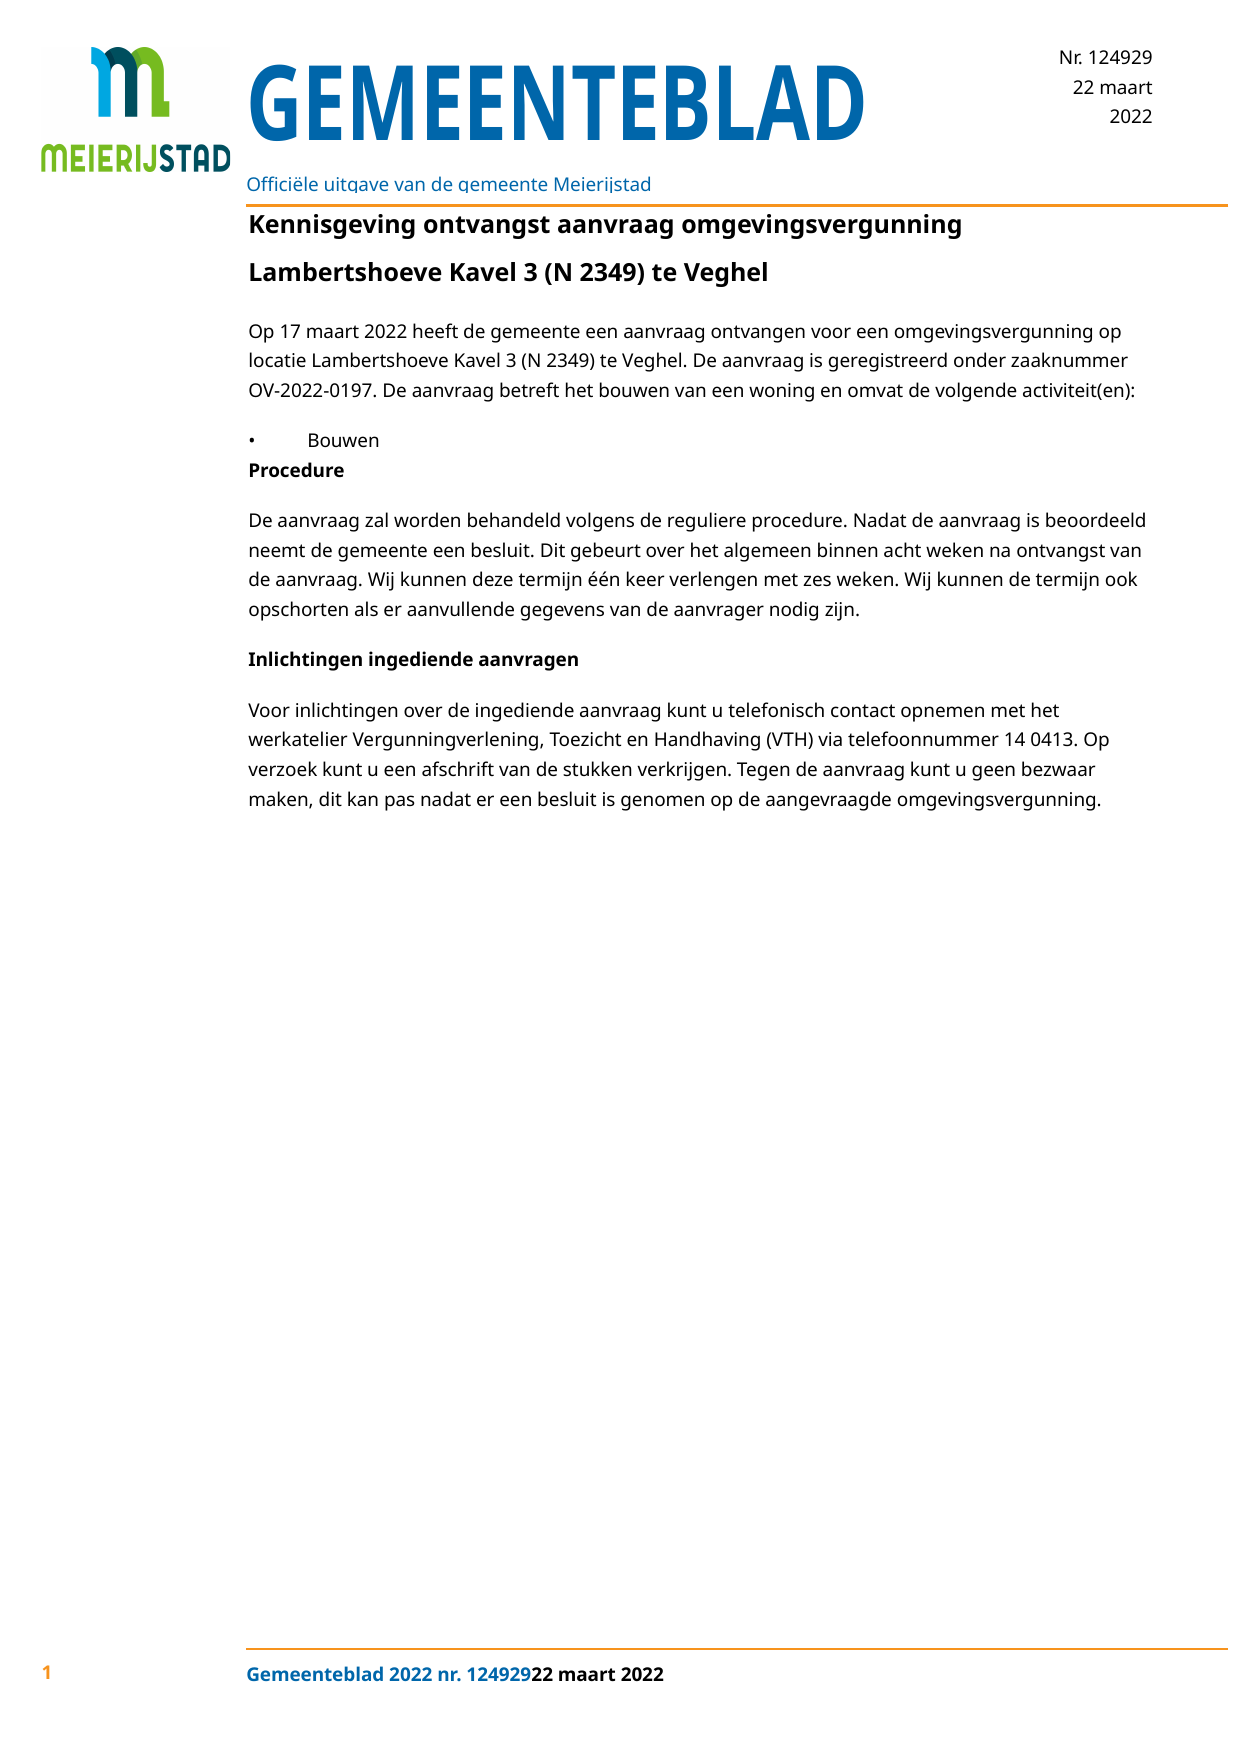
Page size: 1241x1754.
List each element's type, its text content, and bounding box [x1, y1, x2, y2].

text Op 17 maart 2022 heeft de gemeente een aanvraag ontvangen voor een omgevingsvergunning op locatie Lambertshoeve Kavel 3 (N 2349) te Veghel. De aanvraag is geregistreerd onder zaaknummer OV-2022-0197. De aanvraag betreft het bouwen van een woning en omvat de volgende activiteit(en): [248, 318, 1152, 403]
text Procedure [248, 457, 1152, 483]
text Kennisgeving ontvangst aanvraag omgevingsvergunning Lambertshoeve Kavel 3 (N 2349) te Veghel [248, 207, 1152, 288]
text Inlichtingen ingediende aanvragen [248, 647, 1152, 672]
text Voor inlichtingen over de ingediende aanvraag kunt u telefonisch contact opnemen met het werkatelier Vergunningverlening, Toezicht en Handhaving (VTH) via telefoonnummer 14 0413. Op verzoek kunt u een afschrift van de stukken verkrijgen. Tegen de aanvraag kunt u geen bezwaar maken, dit kan pas nadat er een besluit is genomen op de aangevraagde omgevingsvergunning. [248, 697, 1152, 812]
picture [41, 47, 231, 172]
list Bouwen [248, 427, 1152, 453]
text De aanvraag zal worden behandeld volgens de reguliere procedure. Nadat de aanvraag is beoordeeld neemt de gemeente een besluit. Dit gebeurt over het algemeen binnen acht weken na ontvangst van de aanvraag. Wij kunnen deze termijn één keer verlengen met zes weken. Wij kunnen de termijn ook opschorten als er aanvullende gegevens van de aanvrager nodig zijn. [248, 507, 1152, 622]
